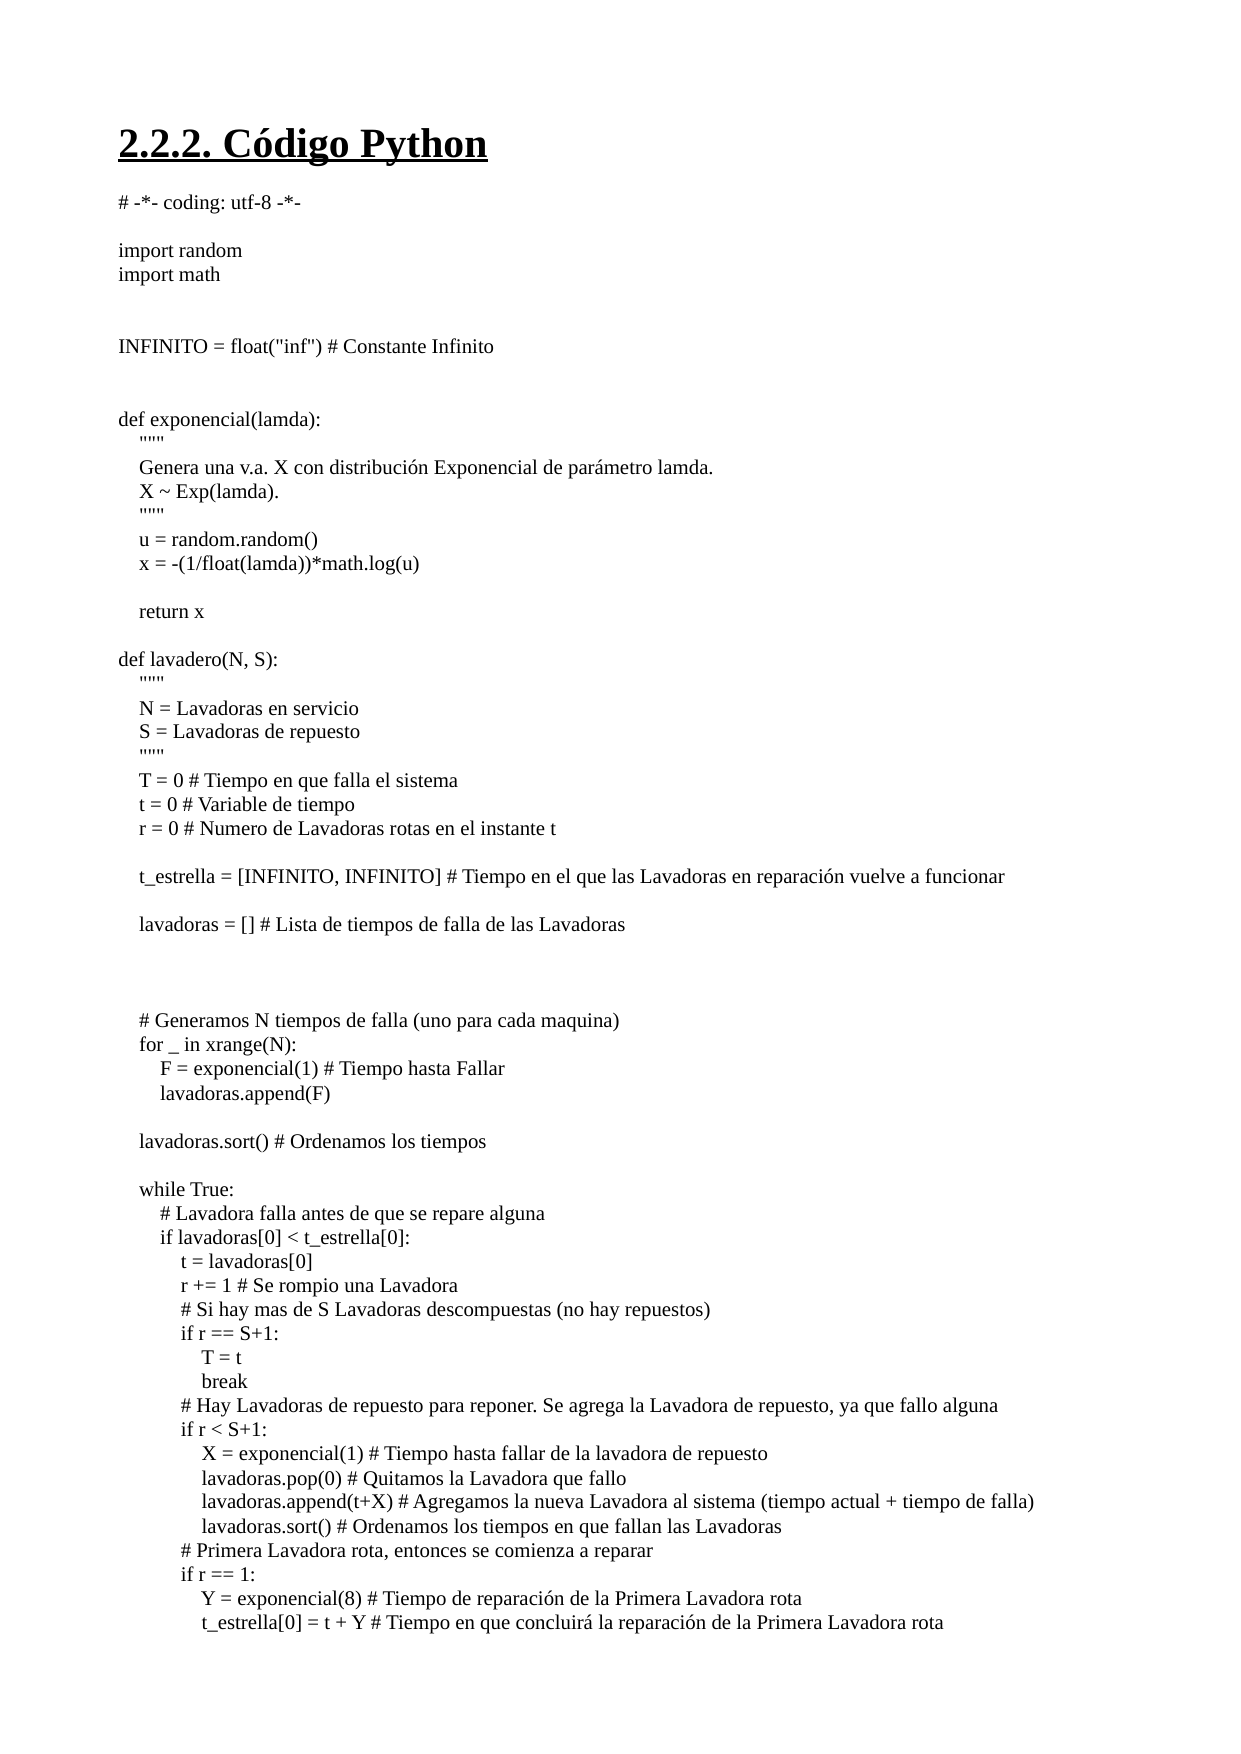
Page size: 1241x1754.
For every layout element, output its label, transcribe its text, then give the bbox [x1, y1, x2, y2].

text # Si hay mas de S Lavadoras descompuestas (no hay repuestos) [118, 1297, 1122, 1321]
text # Generamos N tiempos de falla (uno para cada maquina) [118, 1008, 1122, 1032]
text # Hay Lavadoras de repuesto para reponer. Se agrega la Lavadora de repuesto, ya que fallo alguna [118, 1393, 1122, 1417]
text # -*- coding: utf-8 -*- [118, 190, 1122, 214]
text if r == 1: [118, 1562, 1122, 1586]
text t_estrella = [INFINITO, INFINITO] # Tiempo en el que las Lavadoras en reparación vuelve a funcionar [118, 864, 1122, 888]
text """ [118, 503, 1122, 527]
text Genera una v.a. X con distribución Exponencial de parámetro lamda. [118, 455, 1122, 479]
text u = random.random() [118, 527, 1122, 551]
text lavadoras.append(t+X) # Agregamos la nueva Lavadora al sistema (tiempo actual + tiempo de falla) [118, 1489, 1122, 1513]
text """ [118, 671, 1122, 695]
text lavadoras.sort() # Ordenamos los tiempos [118, 1128, 1122, 1153]
text break [118, 1369, 1122, 1393]
text """ [118, 743, 1122, 768]
text if lavadoras[0] < t_estrella[0]: [118, 1225, 1122, 1249]
text r = 0 # Numero de Lavadoras rotas en el instante t [118, 816, 1122, 840]
text return x [118, 599, 1122, 623]
text INFINITO = float("inf") # Constante Infinito [118, 334, 1122, 358]
text import math [118, 262, 1122, 286]
text lavadoras = [] # Lista de tiempos de falla de las Lavadoras [118, 912, 1122, 936]
text def exponencial(lamda): [118, 407, 1122, 431]
text T = t [118, 1345, 1122, 1369]
text if r < S+1: [118, 1417, 1122, 1441]
text 2.2.2. Código Python [118, 118, 1122, 166]
text for _ in xrange(N): [118, 1032, 1122, 1056]
text # Lavadora falla antes de que se repare alguna [118, 1201, 1122, 1225]
text X ~ Exp(lamda). [118, 479, 1122, 503]
text while True: [118, 1177, 1122, 1201]
text N = Lavadoras en servicio [118, 695, 1122, 719]
text Y = exponencial(8) # Tiempo de reparación de la Primera Lavadora rota [118, 1586, 1122, 1610]
text S = Lavadoras de repuesto [118, 719, 1122, 743]
text t = 0 # Variable de tiempo [118, 792, 1122, 816]
text lavadoras.pop(0) # Quitamos la Lavadora que fallo [118, 1465, 1122, 1489]
text lavadoras.sort() # Ordenamos los tiempos en que fallan las Lavadoras [118, 1513, 1122, 1538]
text """ [118, 431, 1122, 455]
text r += 1 # Se rompio una Lavadora [118, 1273, 1122, 1297]
text T = 0 # Tiempo en que falla el sistema [118, 768, 1122, 792]
text # Primera Lavadora rota, entonces se comienza a reparar [118, 1538, 1122, 1562]
text x = -(1/float(lamda))*math.log(u) [118, 551, 1122, 575]
text def lavadero(N, S): [118, 647, 1122, 671]
text X = exponencial(1) # Tiempo hasta fallar de la lavadora de repuesto [118, 1441, 1122, 1465]
text t = lavadoras[0] [118, 1249, 1122, 1273]
text F = exponencial(1) # Tiempo hasta Fallar [118, 1056, 1122, 1080]
text t_estrella[0] = t + Y # Tiempo en que concluirá la reparación de la Primera Lavadora rota [118, 1610, 1122, 1634]
text import random [118, 238, 1122, 262]
text lavadoras.append(F) [118, 1080, 1122, 1104]
text if r == S+1: [118, 1321, 1122, 1345]
